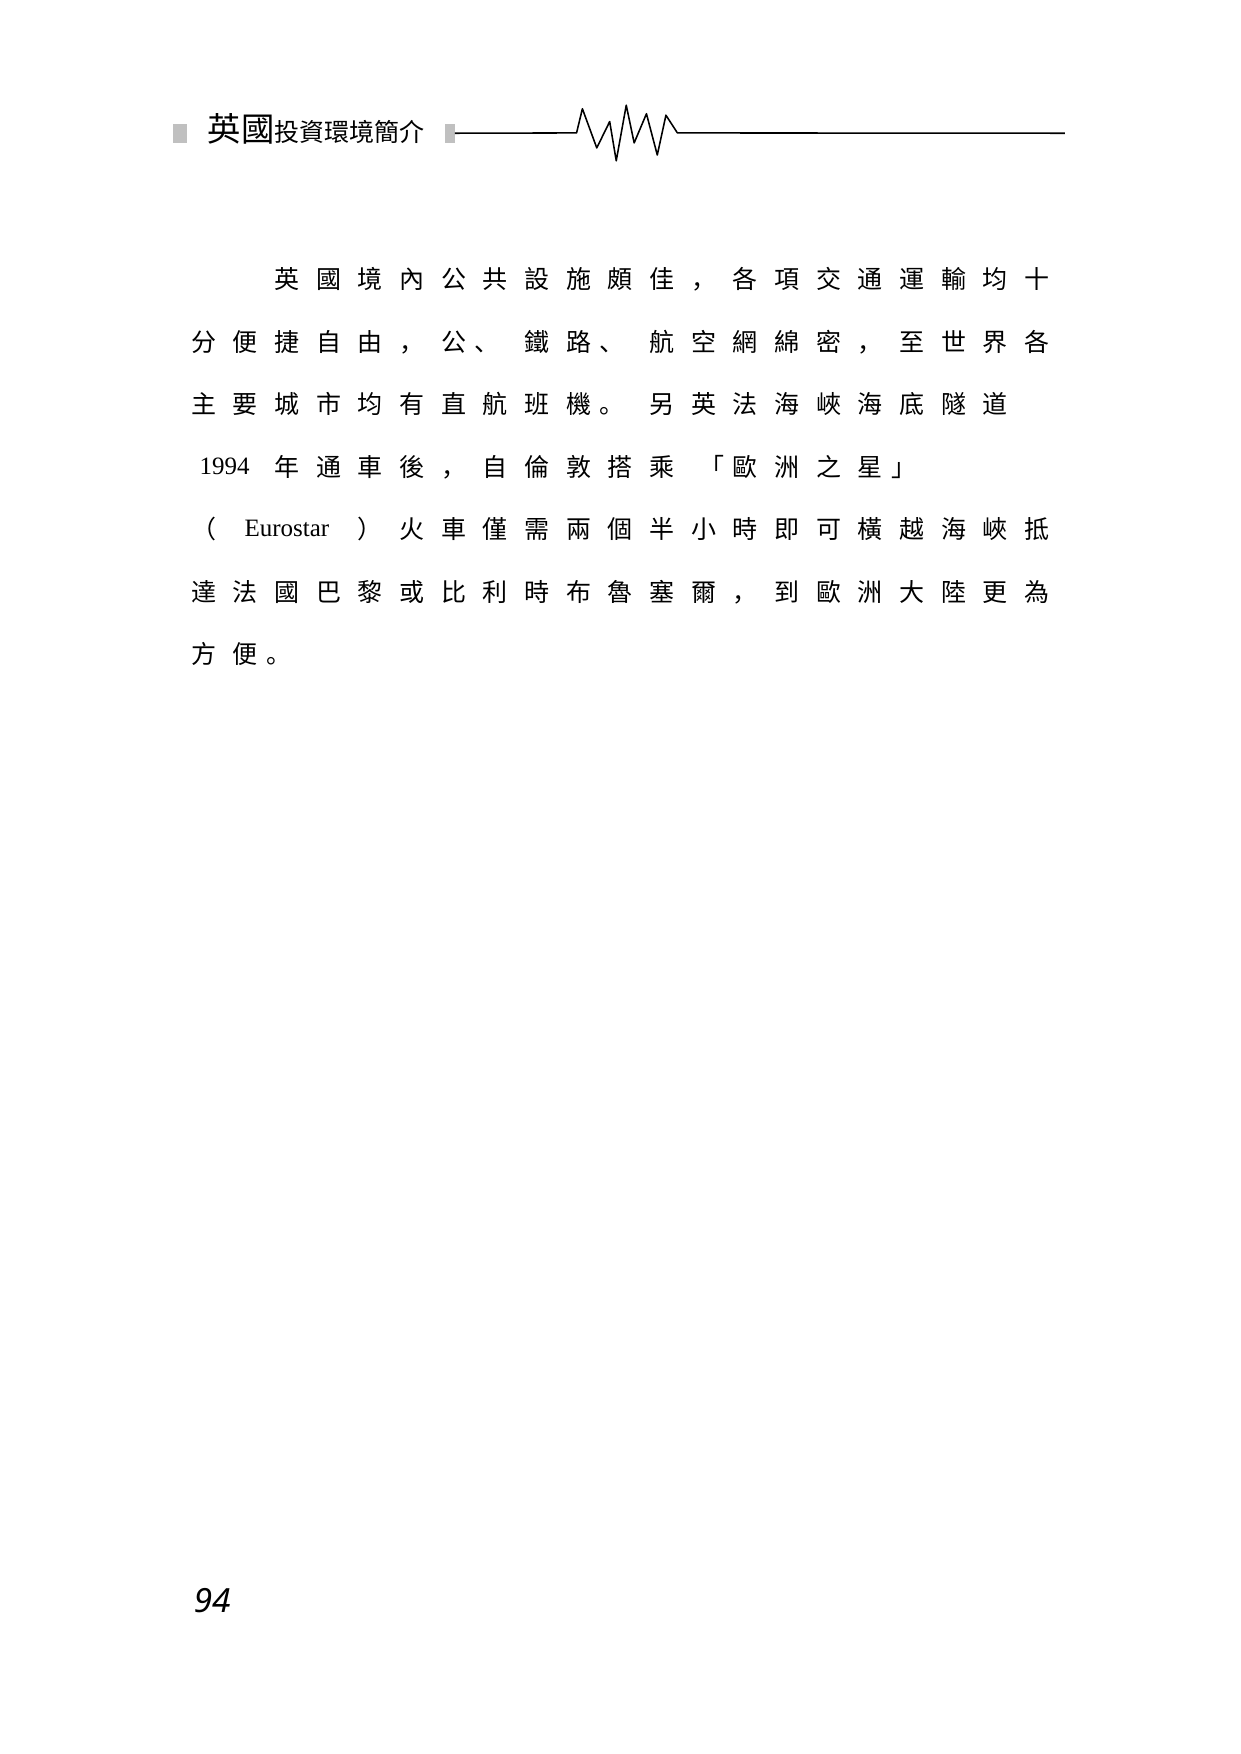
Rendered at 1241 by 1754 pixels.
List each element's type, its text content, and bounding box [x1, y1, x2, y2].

text 英國境內公共設施頗佳，各項交通運輸均十分便捷自由，公、鐵路、航空網綿密，至世界各主要城市均有直航班機。另英法海峽海底隧道1994年通車後，自倫敦搭乘「歐洲之星」（Eurostar）火車僅需兩個半小時即可橫越海峽抵達法國巴黎或比利時布魯塞爾，到歐洲大陸更為方便。 [183, 236, 1058, 674]
